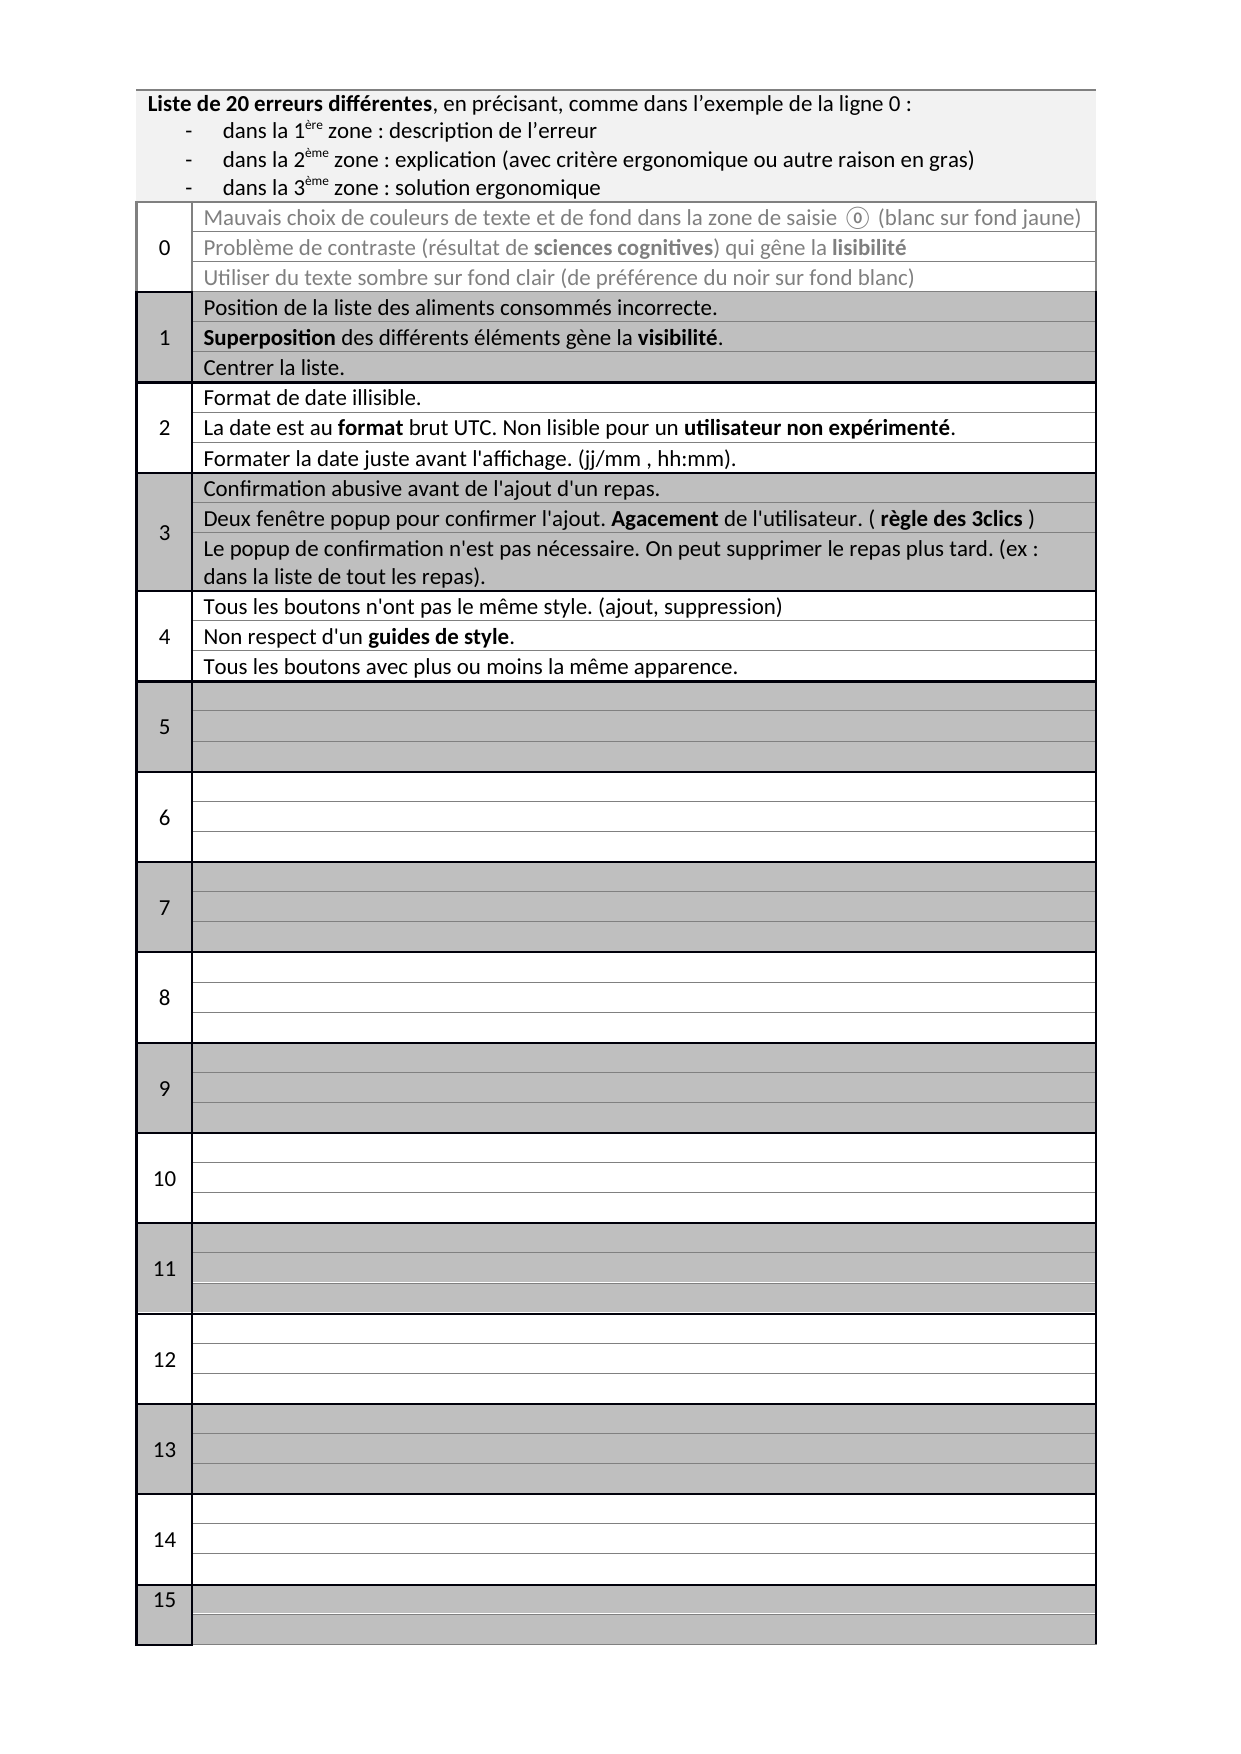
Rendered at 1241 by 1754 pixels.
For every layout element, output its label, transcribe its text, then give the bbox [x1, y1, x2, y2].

table_cell Superposition des différents éléments gène la visibilité. [193, 322, 1095, 351]
table_cell 13 [138, 1405, 191, 1493]
table_cell [193, 892, 1095, 921]
table_cell Position de la liste des aliments consommés incorrecte. [193, 292, 1095, 321]
table_cell 11 [138, 1224, 191, 1312]
table_cell [193, 683, 1095, 710]
table_cell Mauvais choix de couleurs de texte et de fond dans la zone de saisie ⓪ (blanc sur fond jaune) [193, 203, 1095, 231]
table_cell [193, 1193, 1095, 1222]
table_cell Non respect d'un guides de style. [193, 621, 1095, 650]
table_cell [193, 1374, 1095, 1403]
table_cell [193, 1344, 1095, 1373]
table_cell [193, 922, 1095, 951]
table_cell [193, 742, 1095, 771]
table_cell [193, 1615, 1095, 1644]
table_cell [193, 1284, 1095, 1312]
table_cell 5 [138, 683, 191, 771]
table_cell [193, 1253, 1095, 1282]
table_cell [193, 1434, 1095, 1463]
table_cell Tous les boutons n'ont pas le même style. (ajout, suppression) [193, 592, 1095, 620]
table_cell Format de date illisible. [193, 384, 1095, 411]
table_cell [193, 711, 1095, 741]
table_cell [193, 802, 1095, 831]
table_cell [193, 1134, 1095, 1162]
table_cell 15 [138, 1586, 191, 1644]
table_cell Problème de contraste (résultat de sciences cognitives) qui gêne la lisibilité [193, 232, 1095, 261]
table_cell 10 [138, 1134, 191, 1222]
table_cell 3 [138, 474, 191, 590]
table_cell [193, 1103, 1095, 1132]
table_cell [193, 832, 1095, 861]
table_cell Deux fenêtre popup pour confirmer l'ajout. Agacement de l'utilisateur. ( règle des 3clics ) [193, 503, 1095, 532]
table_cell 12 [138, 1315, 191, 1403]
table_cell Liste de 20 erreurs différentes, en précisant, comme dans l’exemple de la ligne 0 : dans la 1ère zone : description de l’erreur dans la 2ème zone : explication (avec critère ergonomique ou autre raison en gras) dans la 3ème zone : solution ergonomique [136, 91, 1096, 201]
table_cell 8 [138, 953, 191, 1042]
table_cell 1 [138, 293, 191, 381]
table_cell Le popup de confirmation n'est pas nécessaire. On peut supprimer le repas plus tard. (ex : dans la liste de tout les repas). [193, 533, 1095, 590]
table_cell [193, 863, 1095, 891]
table_cell [193, 1495, 1095, 1523]
table_cell [193, 1044, 1095, 1072]
table_cell Confirmation abusive avant de l'ajout d'un repas. [193, 474, 1095, 502]
table_cell 6 [138, 773, 191, 861]
table_cell [193, 1315, 1095, 1343]
table_cell [193, 1464, 1095, 1493]
table_cell [193, 1224, 1095, 1252]
table_cell 9 [138, 1044, 191, 1132]
table_cell 7 [138, 863, 191, 951]
table_cell La date est au format brut UTC. Non lisible pour un utilisateur non expérimenté. [193, 413, 1095, 442]
table_cell 2 [138, 384, 191, 472]
table_cell Utiliser du texte sombre sur fond clair (de préférence du noir sur fond blanc) [193, 262, 1095, 291]
table_cell Tous les boutons avec plus ou moins la même apparence. [193, 651, 1095, 680]
table_cell Centrer la liste. [193, 352, 1095, 381]
table_cell [193, 1013, 1095, 1042]
table_cell [193, 773, 1095, 801]
table_cell 14 [138, 1495, 191, 1583]
table_cell [193, 983, 1095, 1011]
table_cell 4 [138, 592, 191, 680]
table_cell Formater la date juste avant l'affichage. (jj/mm , hh:mm). [193, 443, 1095, 472]
table_cell [193, 1586, 1095, 1613]
table_cell [193, 1554, 1095, 1583]
table_cell [193, 1405, 1095, 1433]
table_cell 0 [138, 203, 191, 291]
table_cell [193, 953, 1095, 981]
table_cell [193, 1524, 1095, 1553]
table_cell [193, 1073, 1095, 1102]
table_cell [193, 1163, 1095, 1192]
